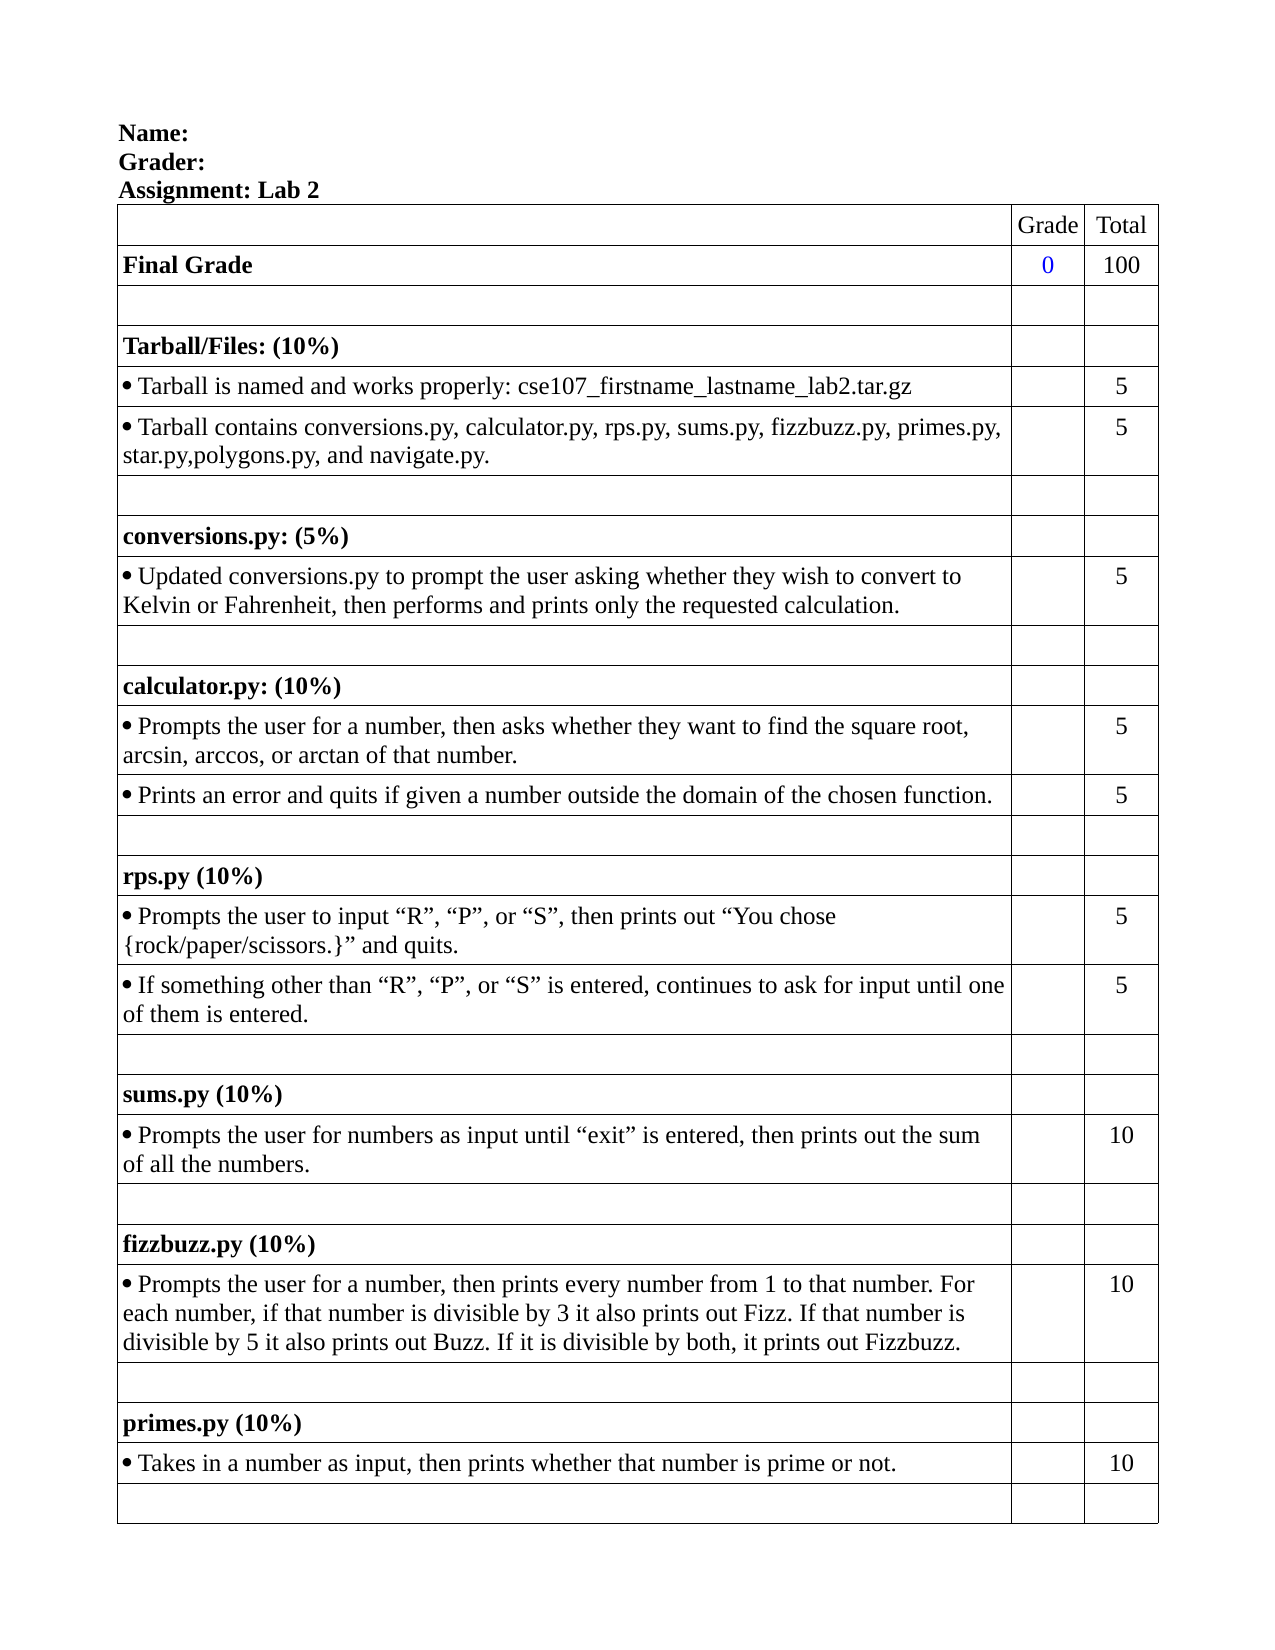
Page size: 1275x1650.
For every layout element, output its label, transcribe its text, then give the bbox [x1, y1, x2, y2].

table_cell [118, 286, 1011, 325]
table_cell [1012, 1443, 1084, 1482]
table_cell If something other than “R”, “P”, or “S” is entered, continues to ask for input until one of them is entered. [118, 965, 1011, 1033]
table_cell 5 [1085, 965, 1158, 1033]
table_cell [1012, 626, 1084, 665]
table_cell Final Grade [118, 246, 1011, 285]
table_cell [1012, 286, 1084, 325]
table_cell [118, 1484, 1011, 1523]
table_cell [1012, 1225, 1084, 1264]
table_cell Prompts the user for a number, then prints every number from 1 to that number. For each number, if that number is divisible by 3 it also prints out Fizz. If that number is divisible by 5 it also prints out Buzz. If it is divisible by both, it prints out Fizzbuzz. [118, 1265, 1011, 1362]
table_cell [1012, 1075, 1084, 1114]
table_cell [1012, 1184, 1084, 1223]
table_cell Prints an error and quits if given a number outside the domain of the chosen function. [118, 775, 1011, 815]
table_cell [118, 1184, 1011, 1223]
table_cell [1085, 326, 1158, 366]
table_cell [1085, 1035, 1158, 1074]
table_cell [118, 1363, 1011, 1402]
table_cell [1085, 516, 1158, 556]
table_cell Prompts the user for a number, then asks whether they want to find the square root, arcsin, arccos, or arctan of that number. [118, 706, 1011, 774]
table_cell 10 [1085, 1115, 1158, 1183]
table_cell 5 [1085, 557, 1158, 625]
text Name: [118, 118, 1157, 147]
table_cell 5 [1085, 896, 1158, 964]
table_cell [1085, 476, 1158, 515]
table_cell [1012, 557, 1084, 625]
table_cell 10 [1085, 1265, 1158, 1362]
table_cell [1012, 1265, 1084, 1362]
table_cell [1085, 286, 1158, 325]
table_cell [1012, 1403, 1084, 1442]
table_cell primes.py (10%) [118, 1403, 1011, 1442]
table_cell Tarball is named and works properly: cse107_firstname_lastname_lab2.tar.gz [118, 367, 1011, 406]
text Assignment: Lab 2 [118, 176, 1157, 204]
table_cell [1012, 775, 1084, 815]
table_cell [1012, 666, 1084, 705]
table_cell [1085, 856, 1158, 895]
table_cell [1012, 516, 1084, 556]
table_cell Tarball/Files: (10%) [118, 326, 1011, 366]
table_cell [1012, 367, 1084, 406]
table_cell 5 [1085, 367, 1158, 406]
table_cell [118, 1035, 1011, 1074]
table_cell [118, 476, 1011, 515]
table_cell sums.py (10%) [118, 1075, 1011, 1114]
table_cell Updated conversions.py to prompt the user asking whether they wish to convert to Kelvin or Fahrenheit, then performs and prints only the requested calculation. [118, 557, 1011, 625]
table_cell [1085, 1075, 1158, 1114]
table_cell [1085, 666, 1158, 705]
table_header [118, 205, 1011, 245]
table_cell [1085, 816, 1158, 855]
table_cell [118, 626, 1011, 665]
table_cell [1012, 816, 1084, 855]
table_cell [1085, 1403, 1158, 1442]
table_header Grade [1012, 205, 1084, 245]
table_cell [1012, 1035, 1084, 1074]
table_cell conversions.py: (5%) [118, 516, 1011, 556]
table_cell [1012, 326, 1084, 366]
table_cell [1085, 1184, 1158, 1223]
table_cell 5 [1085, 775, 1158, 815]
table_cell Tarball contains conversions.py, calculator.py, rps.py, sums.py, fizzbuzz.py, primes.py, star.py,polygons.py, and navigate.py. [118, 407, 1011, 475]
table_cell 0 [1012, 246, 1084, 285]
table_cell [1085, 626, 1158, 665]
text Grader: [118, 147, 1157, 176]
table_cell 10 [1085, 1443, 1158, 1482]
table_cell [1012, 896, 1084, 964]
table_cell [118, 816, 1011, 855]
table_cell [1012, 1484, 1084, 1523]
table_cell [1012, 856, 1084, 895]
table_cell [1085, 1225, 1158, 1264]
table_header Total [1085, 205, 1158, 245]
table_cell 5 [1085, 407, 1158, 475]
table_cell [1012, 965, 1084, 1033]
table_cell [1012, 407, 1084, 475]
table_cell rps.py (10%) [118, 856, 1011, 895]
table_cell 5 [1085, 706, 1158, 774]
table_cell fizzbuzz.py (10%) [118, 1225, 1011, 1264]
table_cell Prompts the user for numbers as input until “exit” is entered, then prints out the sum of all the numbers. [118, 1115, 1011, 1183]
table_cell [1012, 1115, 1084, 1183]
table_cell [1085, 1363, 1158, 1402]
table_cell 100 [1085, 246, 1158, 285]
table_cell [1012, 1363, 1084, 1402]
table_cell Takes in a number as input, then prints whether that number is prime or not. [118, 1443, 1011, 1482]
table_cell [1012, 706, 1084, 774]
table_cell Prompts the user to input “R”, “P”, or “S”, then prints out “You chose {rock/paper/scissors.}” and quits. [118, 896, 1011, 964]
table_cell [1085, 1484, 1158, 1523]
table_cell [1012, 476, 1084, 515]
table_cell calculator.py: (10%) [118, 666, 1011, 705]
